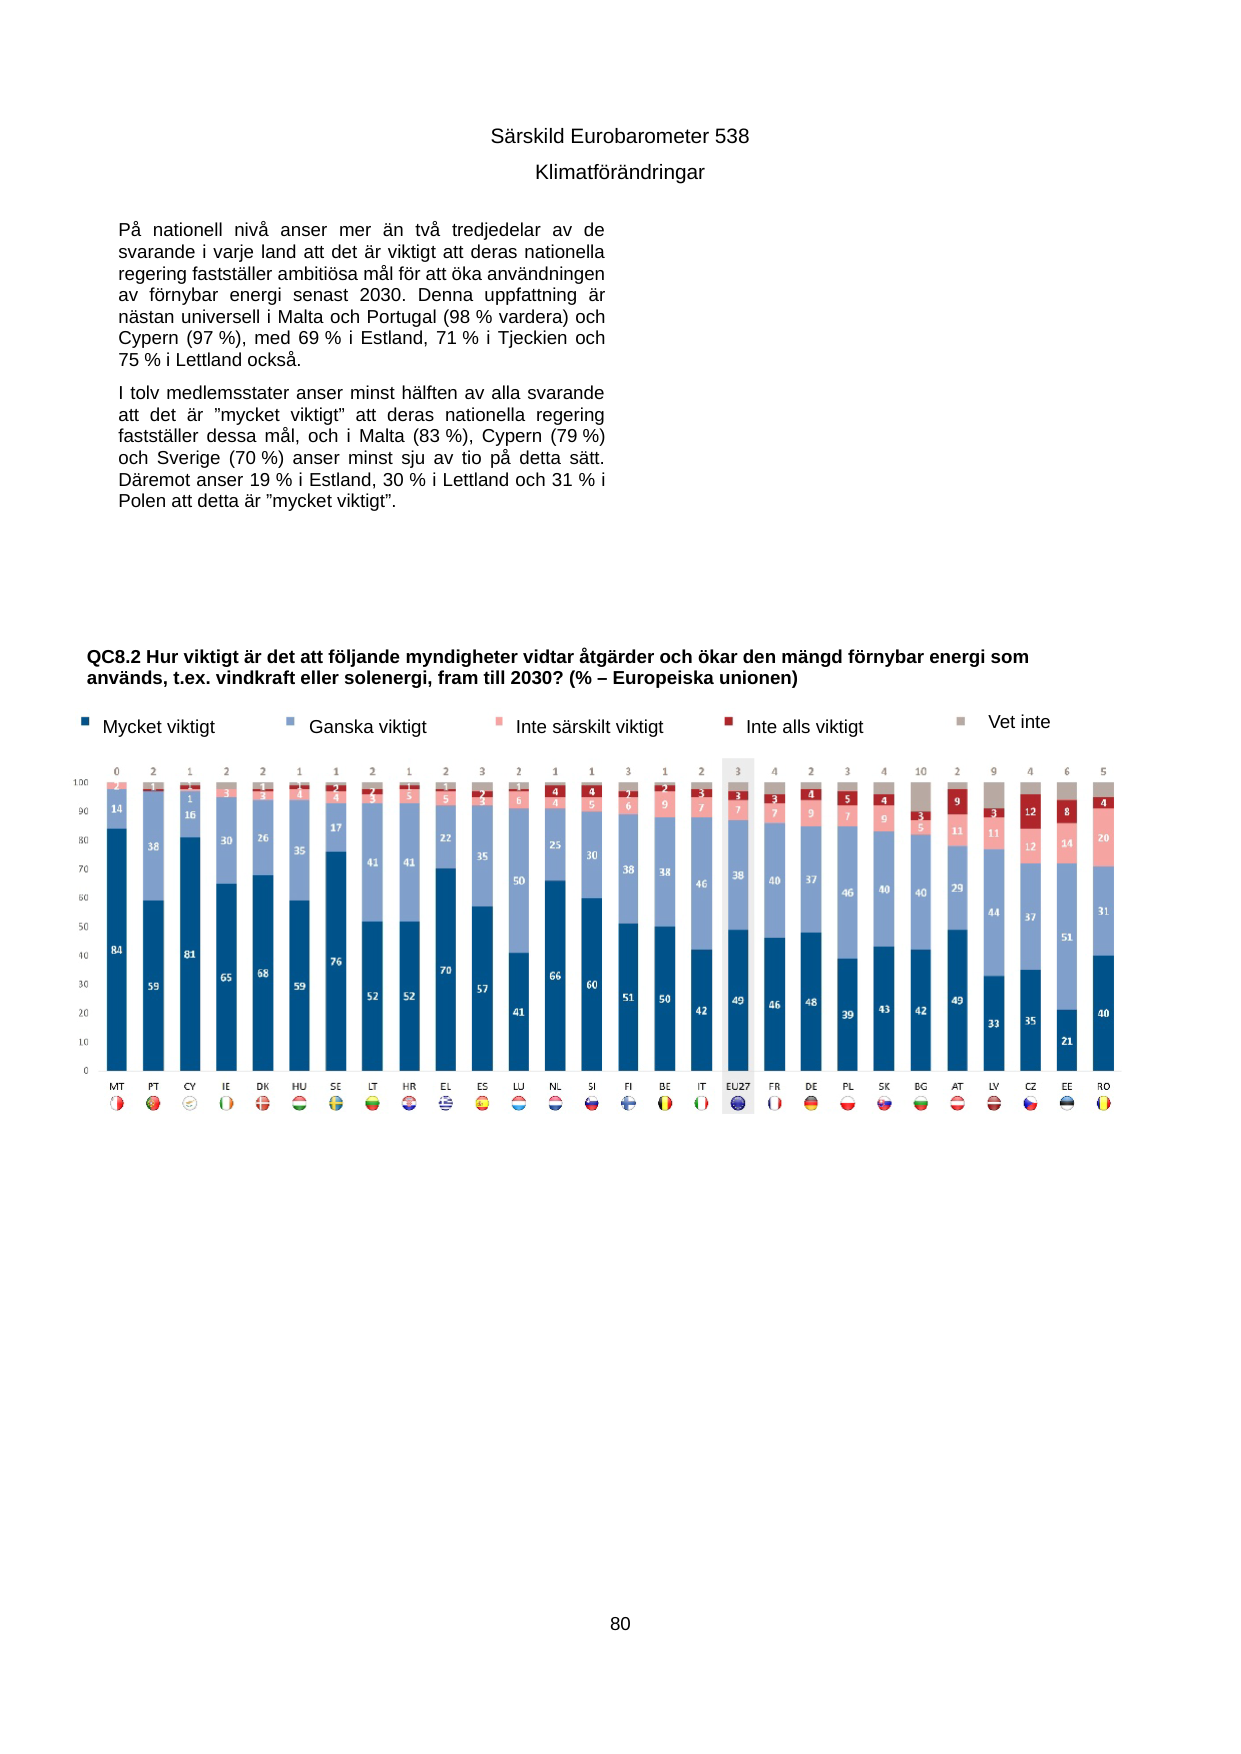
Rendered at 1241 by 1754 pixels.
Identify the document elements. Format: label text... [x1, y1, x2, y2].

picture [64, 758, 1122, 1118]
text I tolv medlemsstater anser minst hälften av alla svarande att det är ”mycket viktigt” att deras nationella regering fastställer dessa mål, och i Malta (83 %), Cypern (79 %) och Sverige (70 %) anser minst sju av tio på detta sätt. Däremot anser 19 % i Estland, 30 % i Lettland och 31 % i Polen att detta är ”mycket viktigt”. [118, 382, 605, 511]
picture [75, 708, 968, 727]
text På nationell nivå anser mer än två tredjedelar av de svarande i varje land att det är viktigt att deras nationella regering fastställer ambitiösa mål för att öka användningen av förnybar energi senast 2030. Denna uppfattning är nästan universell i Malta och Portugal (98 % vardera) och Cypern (97 %), med 69 % i Estland, 71 % i Tjeckien och 75 % i Lettland också. [118, 219, 605, 370]
